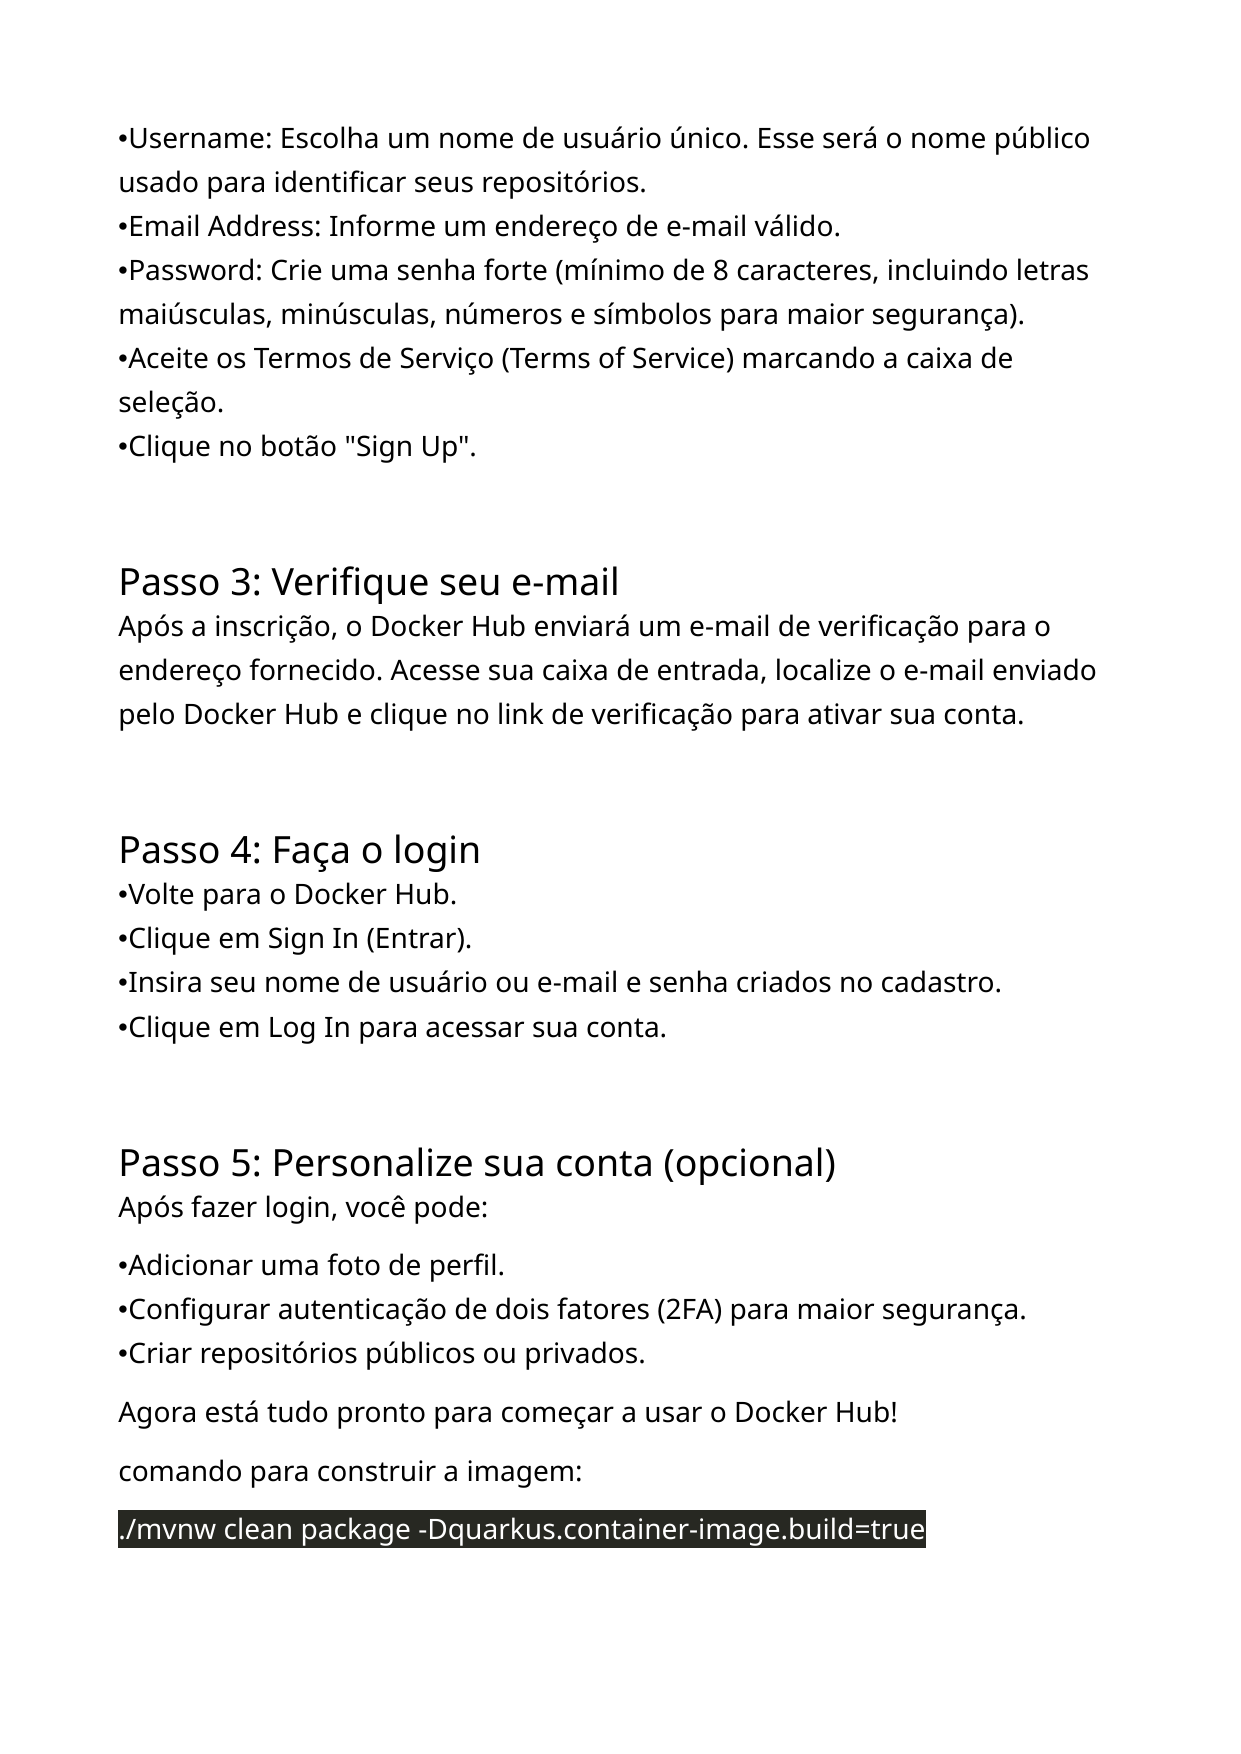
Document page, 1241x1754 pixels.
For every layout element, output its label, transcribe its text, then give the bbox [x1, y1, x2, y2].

list Clique no botão "Sign Up". [118, 427, 1122, 465]
list Adicionar uma foto de perfil. [118, 1246, 1122, 1284]
subtitle Passo 4: Faça o login [118, 824, 1122, 875]
list Configurar autenticação de dois fatores (2FA) para maior segurança. [118, 1289, 1122, 1328]
text ./mvnw clean package -Dquarkus.container-image.build=true [118, 1509, 1122, 1548]
text Agora está tudo pronto para começar a usar o Docker Hub! [118, 1392, 1122, 1431]
subtitle Passo 3: Verifique seu e-mail [118, 556, 1122, 607]
list Insira seu nome de usuário ou e-mail e senha criados no cadastro. [118, 963, 1122, 1001]
text Após a inscrição, o Docker Hub enviará um e-mail de verificação para o endereço fornecido. Acesse sua caixa de entrada, localize o e-mail enviado pelo Docker Hub e clique no link de verificação para ativar sua conta. [118, 607, 1122, 733]
list Clique em Sign In (Entrar). [118, 919, 1122, 957]
list Criar repositórios públicos ou privados. [118, 1334, 1122, 1372]
text Após fazer login, você pode: [118, 1187, 1122, 1225]
subtitle Passo 5: Personalize sua conta (opcional) [118, 1136, 1122, 1187]
text comando para construir a imagem: [118, 1451, 1122, 1489]
list Email Address: Informe um endereço de e-mail válido. [118, 206, 1122, 244]
list Username: Escolha um nome de usuário único. Esse será o nome público usado para identificar seus repositórios. [118, 118, 1122, 201]
list Clique em Log In para acessar sua conta. [118, 1007, 1122, 1045]
list Aceite os Termos de Serviço (Terms of Service) marcando a caixa de seleção. [118, 338, 1122, 421]
list Volte para o Docker Hub. [118, 875, 1122, 913]
list Password: Crie uma senha forte (mínimo de 8 caracteres, incluindo letras maiúsculas, minúsculas, números e símbolos para maior segurança). [118, 250, 1122, 333]
